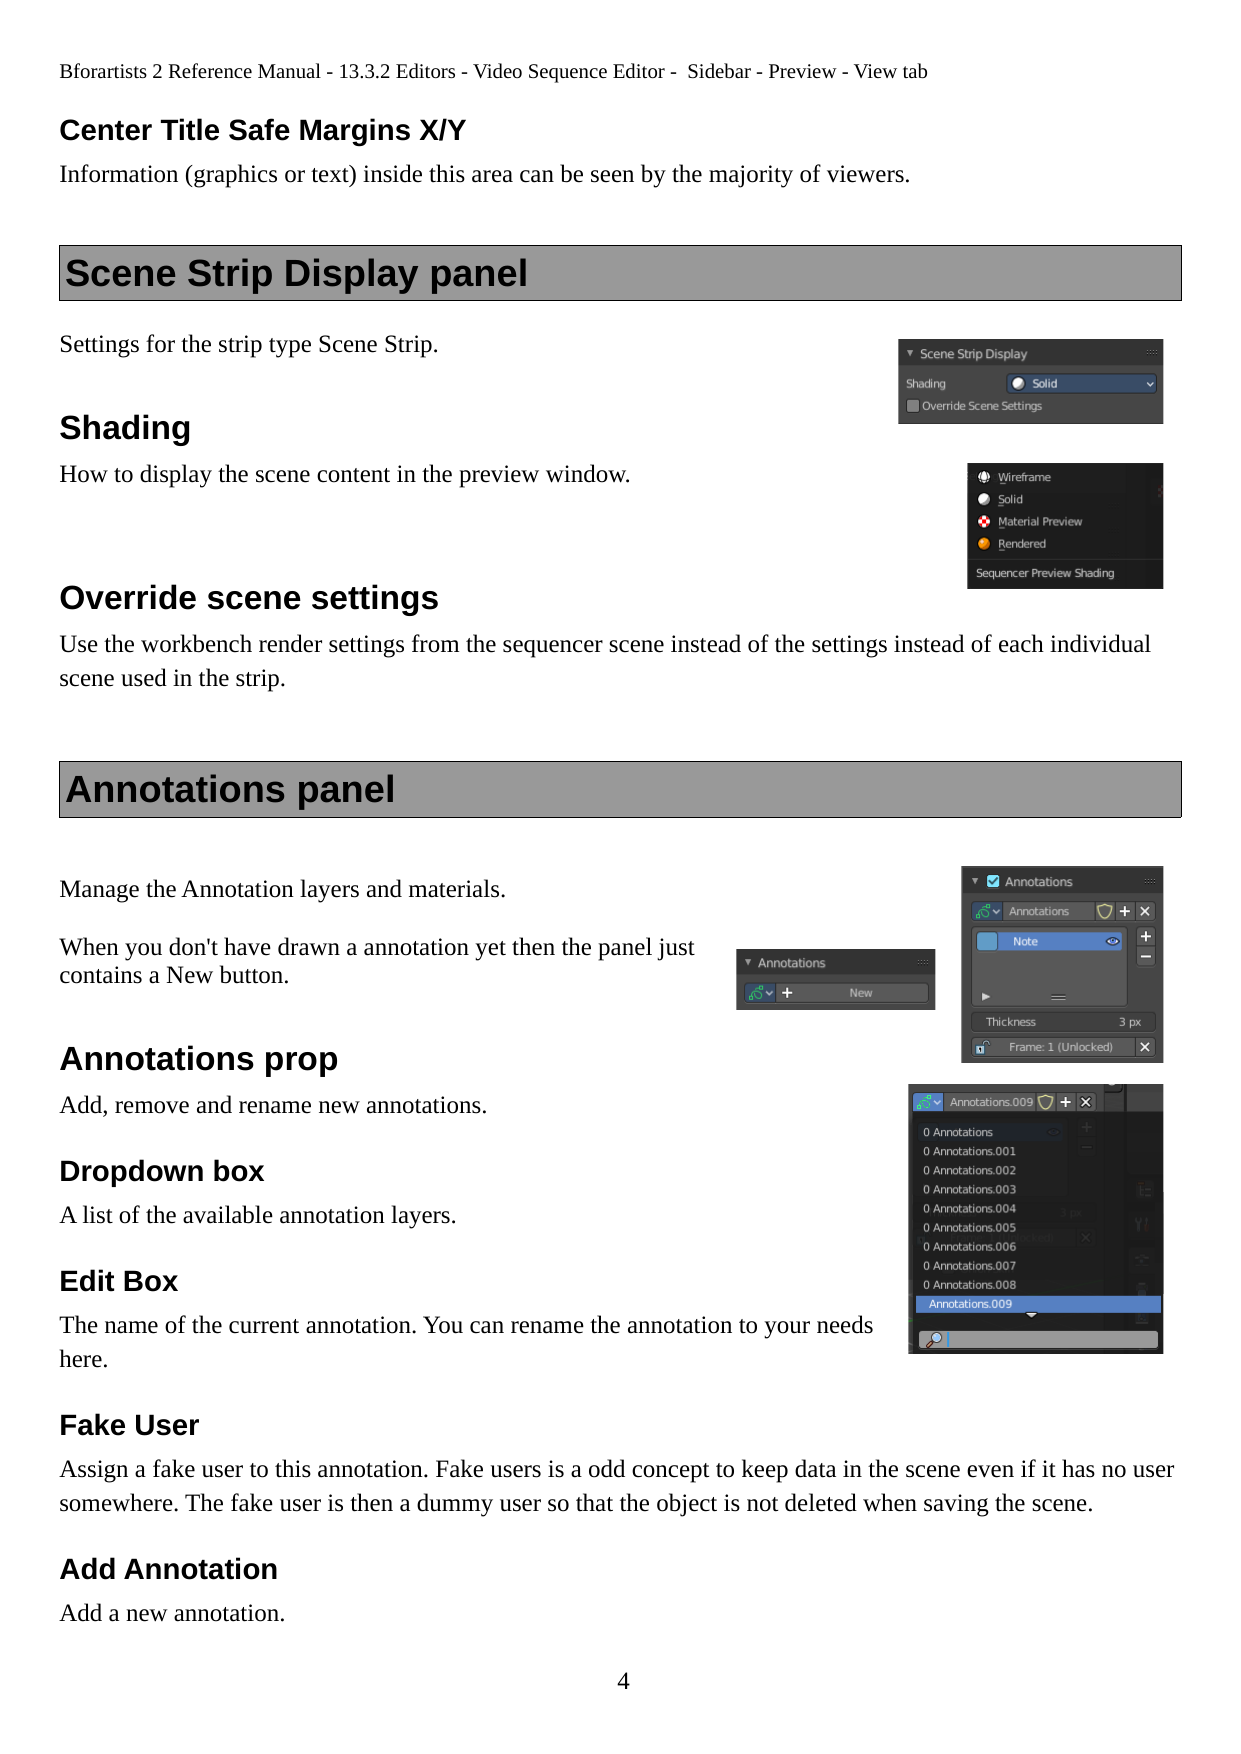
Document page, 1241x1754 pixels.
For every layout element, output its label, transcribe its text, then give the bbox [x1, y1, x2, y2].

subtitle Dropdown box [59, 1153, 908, 1187]
picture [967, 463, 1164, 589]
picture [908, 1084, 1164, 1354]
subtitle [1164, 1263, 1181, 1297]
subtitle Add Annotation [59, 1552, 1181, 1586]
subtitle Annotations prop [59, 1039, 1181, 1077]
text Information (graphics or text) inside this area can be seen by the majority of viewers. [59, 159, 1181, 188]
text Manage the Annotation layers and materials. [59, 874, 961, 903]
text Use the workbench render settings from the sequencer scene instead of the settings instead of each individual scene used in the strip. [59, 629, 1181, 692]
text Assign a fake user to this annotation. Fake users is a odd concept to keep data in the scene even if it has no user somewhere. The fake user is then a dummy user so that the object is not deleted when saving the scene. [59, 1454, 1181, 1517]
text Settings for the strip type Scene Strip. [59, 329, 1181, 358]
subtitle Center Title Safe Margins X/Y [59, 113, 1181, 146]
picture [898, 339, 1164, 424]
table_header Scene Strip Display panel [60, 246, 1181, 300]
picture [961, 866, 1164, 1063]
text Add, remove and rename new annotations. [59, 1090, 908, 1119]
text How to display the scene content in the preview window. [59, 459, 1181, 487]
subtitle Shading [59, 407, 1181, 446]
text When you don't have drawn a annotation yet then the panel just contains a New button. [59, 932, 961, 989]
text A list of the available annotation layers. [59, 1200, 908, 1228]
text The name of the current annotation. You can rename the annotation to your needs here. [59, 1310, 1181, 1373]
picture [736, 949, 936, 1010]
table_header Annotations panel [60, 762, 1181, 817]
subtitle Edit Box [59, 1263, 908, 1297]
subtitle Override scene settings [59, 578, 1181, 616]
subtitle [1164, 1153, 1181, 1187]
text Add a new annotation. [59, 1598, 1181, 1627]
subtitle Fake User [59, 1408, 1181, 1442]
